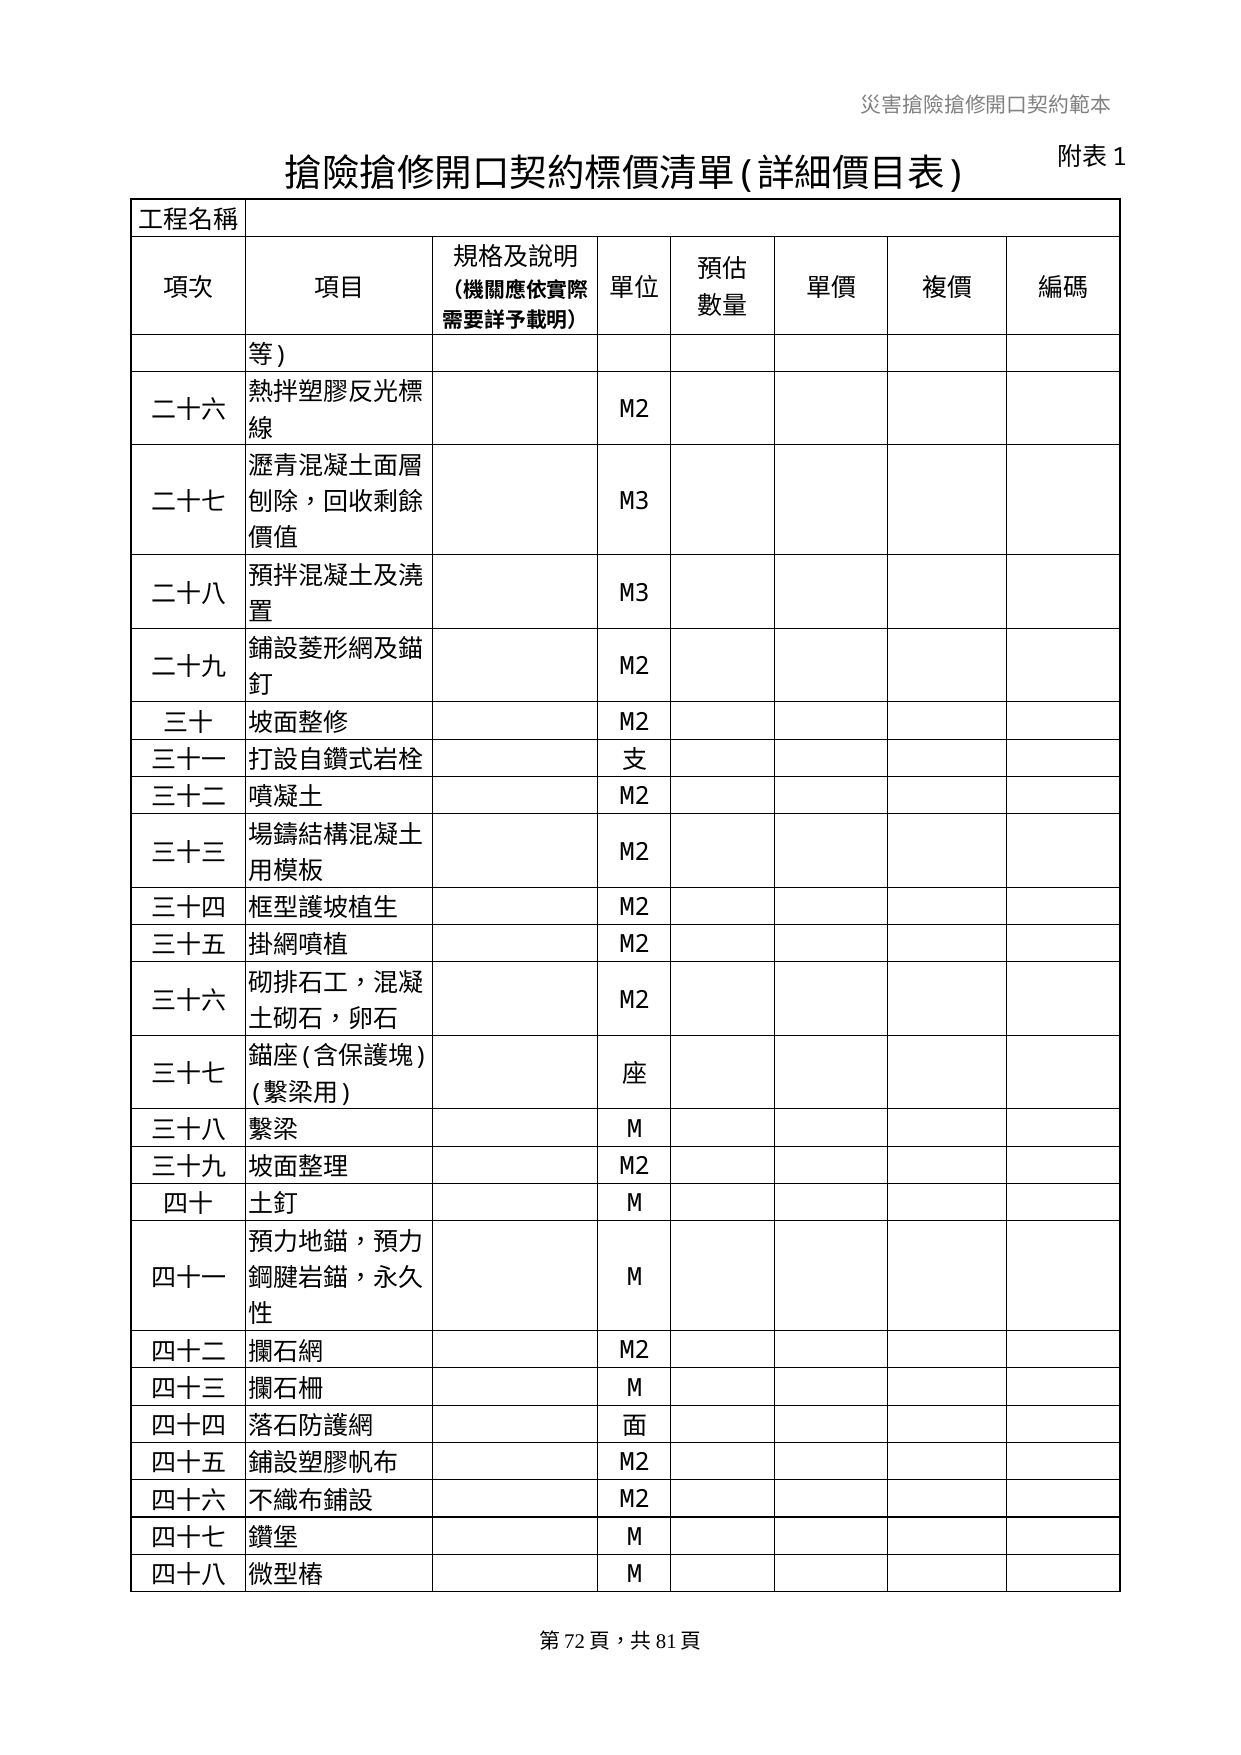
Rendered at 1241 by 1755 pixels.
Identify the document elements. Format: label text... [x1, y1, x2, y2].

table_cell 三十五 [132, 925, 245, 961]
table_cell 攔石網 [246, 1331, 432, 1367]
table_cell 項次 [132, 237, 245, 333]
table_cell 四十五 [132, 1443, 245, 1479]
table_cell [671, 555, 774, 628]
table_cell 二十六 [132, 372, 245, 444]
table_cell [1007, 888, 1119, 924]
table_cell [671, 372, 774, 444]
table_cell [1007, 1331, 1119, 1367]
table_cell 錨座(含保護塊)(繫梁用) [246, 1036, 432, 1108]
table_cell [433, 1368, 597, 1404]
table_cell [671, 702, 774, 738]
table_cell M2 [598, 962, 670, 1035]
table_cell 打設自鑽式岩栓 [246, 740, 432, 776]
table_cell 鑽堡 [246, 1518, 432, 1554]
table_cell [775, 1443, 887, 1479]
table_cell [433, 702, 597, 738]
table_cell [671, 1480, 774, 1516]
table_cell [775, 372, 887, 444]
table_cell [671, 1518, 774, 1554]
table_cell [433, 1109, 597, 1146]
table_cell 支 [598, 740, 670, 776]
table_cell [671, 925, 774, 961]
table_cell M3 [598, 445, 670, 554]
table_cell 預拌混凝土及澆置 [246, 555, 432, 628]
table_cell [132, 335, 245, 371]
table_cell [671, 1184, 774, 1220]
table_cell 二十九 [132, 629, 245, 701]
table_cell 框型護坡植生 [246, 888, 432, 924]
table_cell [671, 629, 774, 701]
table_cell 複價 [888, 237, 1006, 333]
table_cell [775, 814, 887, 887]
table_cell [888, 1518, 1006, 1554]
table_cell [888, 1109, 1006, 1146]
table_cell [433, 1147, 597, 1183]
table_cell [888, 445, 1006, 554]
table_cell 三十四 [132, 888, 245, 924]
table_cell M2 [598, 888, 670, 924]
table_cell [775, 1221, 887, 1330]
table_cell [775, 1109, 887, 1146]
table_cell 編碼 [1007, 237, 1119, 333]
table_cell [775, 925, 887, 961]
table_cell [246, 200, 1119, 236]
table_cell 項目 [246, 237, 432, 333]
table_cell [775, 1518, 887, 1554]
table_cell M [598, 1368, 670, 1404]
table_cell [888, 1480, 1006, 1516]
table_cell 鋪設塑膠帆布 [246, 1443, 432, 1479]
table_cell [1007, 925, 1119, 961]
table_cell M2 [598, 702, 670, 738]
table_cell 三十九 [132, 1147, 245, 1183]
table_cell [1007, 1036, 1119, 1108]
table_cell [1007, 702, 1119, 738]
table_cell 坡面整理 [246, 1147, 432, 1183]
table_cell 四十二 [132, 1331, 245, 1367]
table_cell 三十六 [132, 962, 245, 1035]
table_cell [888, 740, 1006, 776]
table_cell [1007, 555, 1119, 628]
table_cell [1007, 1147, 1119, 1183]
table_cell [775, 1331, 887, 1367]
table_cell [433, 1331, 597, 1367]
table_cell 座 [598, 1036, 670, 1108]
table_cell [888, 335, 1006, 371]
table_cell 落石防護網 [246, 1406, 432, 1442]
table_cell [1007, 814, 1119, 887]
table_cell [433, 814, 597, 887]
table_cell [1007, 1109, 1119, 1146]
table_cell [775, 740, 887, 776]
table_cell [888, 1368, 1006, 1404]
table_cell [433, 925, 597, 961]
table_cell [888, 888, 1006, 924]
table_cell [1007, 1480, 1119, 1516]
table_cell [775, 445, 887, 554]
table_cell [1007, 629, 1119, 701]
table_cell [775, 702, 887, 738]
table_cell [888, 372, 1006, 444]
table_cell 熱拌塑膠反光標線 [246, 372, 432, 444]
table_cell 三十三 [132, 814, 245, 887]
table_cell [1007, 962, 1119, 1035]
table_cell [775, 1147, 887, 1183]
table_cell 四十三 [132, 1368, 245, 1404]
table_cell 三十八 [132, 1109, 245, 1146]
table_cell [433, 629, 597, 701]
table_cell 坡面整修 [246, 702, 432, 738]
table_cell [1007, 1368, 1119, 1404]
table_cell M [598, 1109, 670, 1146]
table_cell [888, 1184, 1006, 1220]
table_cell [671, 1331, 774, 1367]
table_cell [433, 335, 597, 371]
table_cell [1007, 740, 1119, 776]
table_cell 土釘 [246, 1184, 432, 1220]
table_cell 二十八 [132, 555, 245, 628]
table_cell [775, 335, 887, 371]
table_cell [888, 777, 1006, 813]
table_cell [671, 1555, 774, 1591]
table_cell [775, 629, 887, 701]
table_cell [433, 1406, 597, 1442]
table_cell 微型樁 [246, 1555, 432, 1591]
table_cell M [598, 1221, 670, 1330]
table_cell 繫梁 [246, 1109, 432, 1146]
table_cell [1007, 1184, 1119, 1220]
table_cell [775, 1480, 887, 1516]
table_cell [888, 702, 1006, 738]
table_cell 三十七 [132, 1036, 245, 1108]
table_cell [433, 1221, 597, 1330]
table_cell [1007, 372, 1119, 444]
table_cell [775, 888, 887, 924]
table_cell [775, 1555, 887, 1591]
table_cell 不織布鋪設 [246, 1480, 432, 1516]
table_cell M [598, 1184, 670, 1220]
table_cell [775, 777, 887, 813]
table_cell M2 [598, 777, 670, 813]
table_cell 場鑄結構混凝土用模板 [246, 814, 432, 887]
table_cell [1007, 1443, 1119, 1479]
table_cell M2 [598, 1480, 670, 1516]
table_cell [671, 1406, 774, 1442]
table_cell M2 [598, 925, 670, 961]
table_cell 鋪設菱形網及錨釘 [246, 629, 432, 701]
table_cell [671, 1443, 774, 1479]
table_cell M2 [598, 629, 670, 701]
table_cell 瀝青混凝土面層刨除，回收剩餘價值 [246, 445, 432, 554]
table_cell 四十一 [132, 1221, 245, 1330]
table_cell 規格及說明 （機關應依實際需要詳予載明） [433, 237, 597, 333]
table_cell 預估數量 [671, 237, 774, 333]
table_cell [671, 1036, 774, 1108]
table_cell 三十 [132, 702, 245, 738]
table_cell [671, 1221, 774, 1330]
table_cell [433, 1443, 597, 1479]
table_cell [671, 777, 774, 813]
table_cell [433, 372, 597, 444]
table_cell [671, 1109, 774, 1146]
table_cell 等) [246, 335, 432, 371]
table_cell [888, 1221, 1006, 1330]
table_cell [888, 1443, 1006, 1479]
table_cell 四十七 [132, 1518, 245, 1554]
table_cell [888, 962, 1006, 1035]
table_cell [433, 1036, 597, 1108]
table_cell [888, 814, 1006, 887]
table_cell [888, 925, 1006, 961]
table_cell 單價 [775, 237, 887, 333]
table_cell [433, 1480, 597, 1516]
table_cell M2 [598, 814, 670, 887]
table_cell [1007, 1406, 1119, 1442]
table_cell 預力地錨，預力鋼腱岩錨，永久性 [246, 1221, 432, 1330]
table_cell [433, 1555, 597, 1591]
table_cell [888, 1331, 1006, 1367]
table_cell 面 [598, 1406, 670, 1442]
table_cell [1007, 335, 1119, 371]
table_cell [888, 629, 1006, 701]
table_cell [433, 445, 597, 554]
table_cell 二十七 [132, 445, 245, 554]
table_cell [775, 555, 887, 628]
table_cell [1007, 1221, 1119, 1330]
table_cell [775, 1406, 887, 1442]
table_cell M2 [598, 372, 670, 444]
table_cell [775, 1184, 887, 1220]
table_cell 四十四 [132, 1406, 245, 1442]
table_cell [775, 1036, 887, 1108]
table_cell [433, 1518, 597, 1554]
table_cell [888, 555, 1006, 628]
table_cell M [598, 1518, 670, 1554]
table_cell [671, 888, 774, 924]
table_cell [433, 555, 597, 628]
table_cell [671, 1368, 774, 1404]
table_cell [671, 740, 774, 776]
table_cell 四十八 [132, 1555, 245, 1591]
table_cell [1007, 445, 1119, 554]
table_cell [433, 1184, 597, 1220]
table_header 搶險搶修開口契約標價清單(詳細價目表) [131, 129, 1179, 197]
table_cell [671, 445, 774, 554]
table_cell [888, 1555, 1006, 1591]
table_cell M2 [598, 1147, 670, 1183]
table_cell 單位 [598, 237, 670, 333]
table_cell [433, 777, 597, 813]
table_cell [1007, 1518, 1119, 1554]
table_cell M [598, 1555, 670, 1591]
table_cell 攔石柵 [246, 1368, 432, 1404]
table_cell [598, 335, 670, 371]
table_cell 四十六 [132, 1480, 245, 1516]
table_cell [671, 962, 774, 1035]
table_cell M2 [598, 1443, 670, 1479]
table_cell [775, 1368, 887, 1404]
table_cell 三十二 [132, 777, 245, 813]
table_cell [671, 814, 774, 887]
table_cell [888, 1036, 1006, 1108]
table_cell 砌排石工，混凝土砌石，卵石 [246, 962, 432, 1035]
table_cell [671, 335, 774, 371]
table_cell 工程名稱 [132, 200, 245, 236]
table_cell 噴凝土 [246, 777, 432, 813]
table_cell M3 [598, 555, 670, 628]
table_cell [433, 888, 597, 924]
table_cell M2 [598, 1331, 670, 1367]
table_cell 三十一 [132, 740, 245, 776]
table_cell 四十 [132, 1184, 245, 1220]
table_cell [433, 962, 597, 1035]
table_cell [1007, 1555, 1119, 1591]
table_cell 掛網噴植 [246, 925, 432, 961]
table_cell [671, 1147, 774, 1183]
table_cell [888, 1147, 1006, 1183]
table_cell [1007, 777, 1119, 813]
table_cell [433, 740, 597, 776]
table_cell [775, 962, 887, 1035]
table_cell [888, 1406, 1006, 1442]
